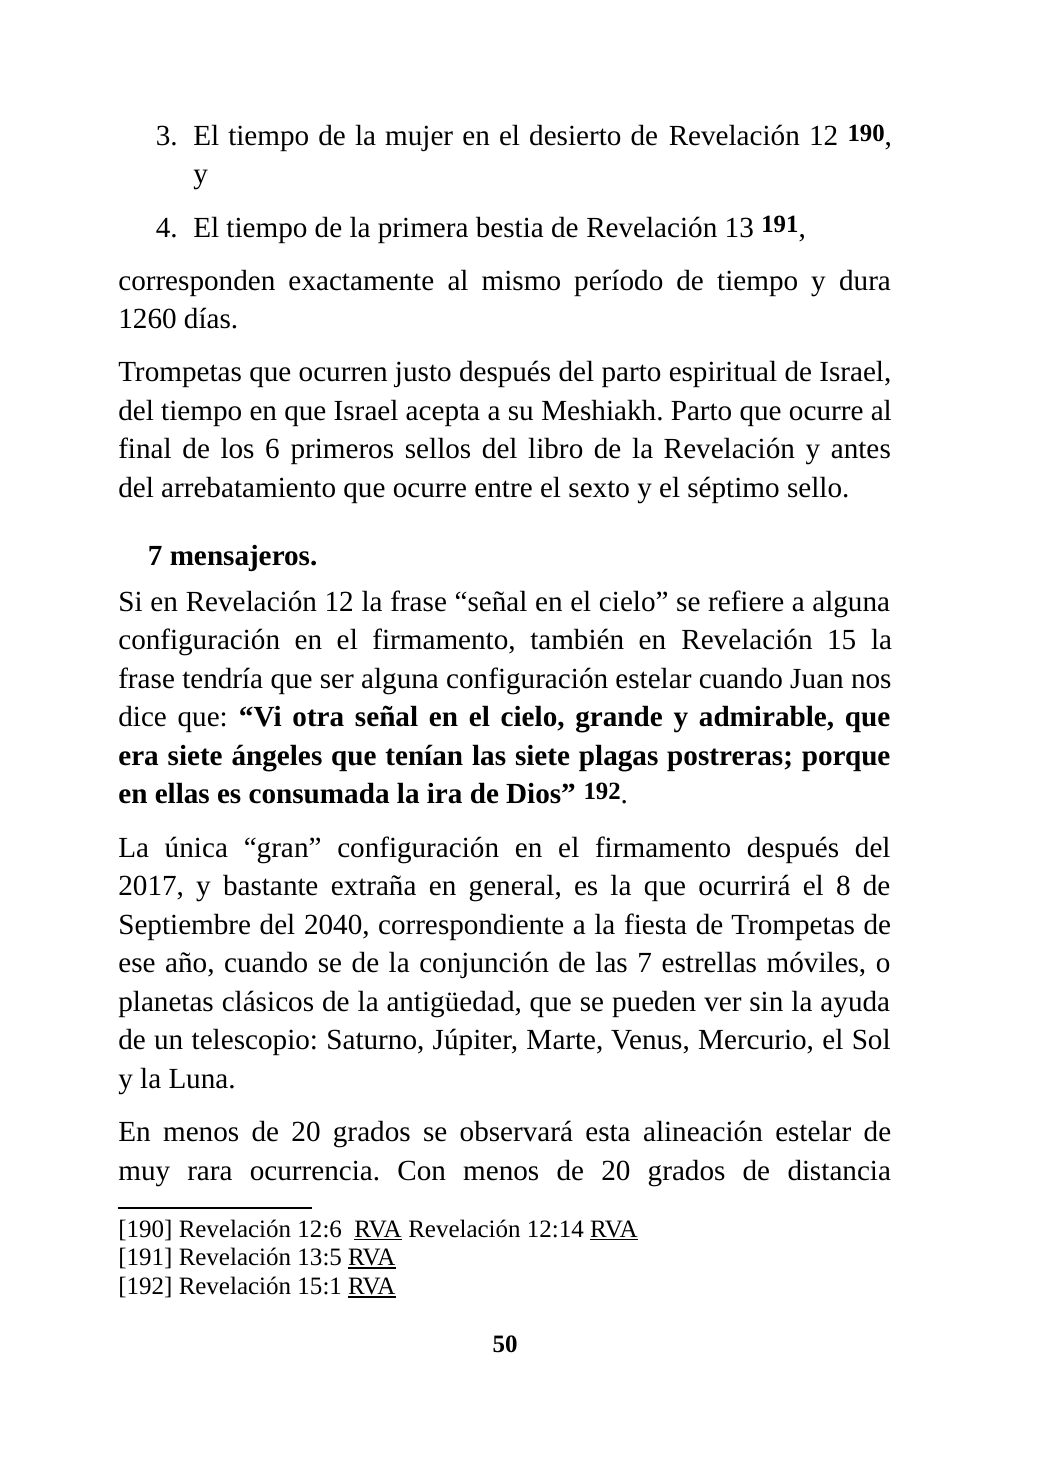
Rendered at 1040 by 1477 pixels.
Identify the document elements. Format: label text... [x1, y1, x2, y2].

text Revelación 15:1 RVA [118, 1271, 892, 1300]
list Revelación 13:5 RVA [118, 1242, 892, 1271]
text La única “gran” configuración en el firmamento después del 2017, y bastante extraña en general, es la que ocurrirá el 8 de Septiembre del 2040, correspondiente a la fiesta de Trompetas de ese año, cuando se de la conjunción de las 7 estrellas móviles, o planetas clásicos de la antigüedad, que se pueden ver sin la ayuda de un telescopio: Saturno, Júpiter, Marte, Venus, Mercurio, el Sol y la Luna. [118, 830, 892, 1094]
text Trompetas que ocurren justo después del parto espiritual de Israel, del tiempo en que Israel acepta a su Meshiakh. Parto que ocurre al final de los 6 primeros sellos del libro de la Revelación y antes del arrebatamiento que ocurre entre el sexto y el séptimo sello. [118, 354, 892, 504]
text corresponden exactamente al mismo período de tiempo y dura 1260 días. [118, 263, 892, 335]
subtitle 7 mensajeros. [148, 538, 892, 571]
list Revelación 12:6 RVA Revelación 12:14 RVA [118, 1214, 892, 1242]
text En menos de 20 grados se observará esta alineación estelar de muy rara ocurrencia. Con menos de 20 grados de distancia [118, 1114, 892, 1186]
list El tiempo de la mujer en el desierto de Revelación 12 , y [156, 118, 892, 190]
list El tiempo de la primera bestia de Revelación 13 , [156, 210, 892, 243]
text Si en Revelación 12 la frase “señal en el cielo” se refiere a alguna configuración en el firmamento, también en Revelación 15 la frase tendría que ser alguna configuración estelar cuando Juan nos dice que: “Vi otra señal en el cielo, grande y admirable, que era siete ángeles que tenían las siete plagas postreras; porque en ellas es consumada la ira de Dios” . [118, 584, 892, 810]
